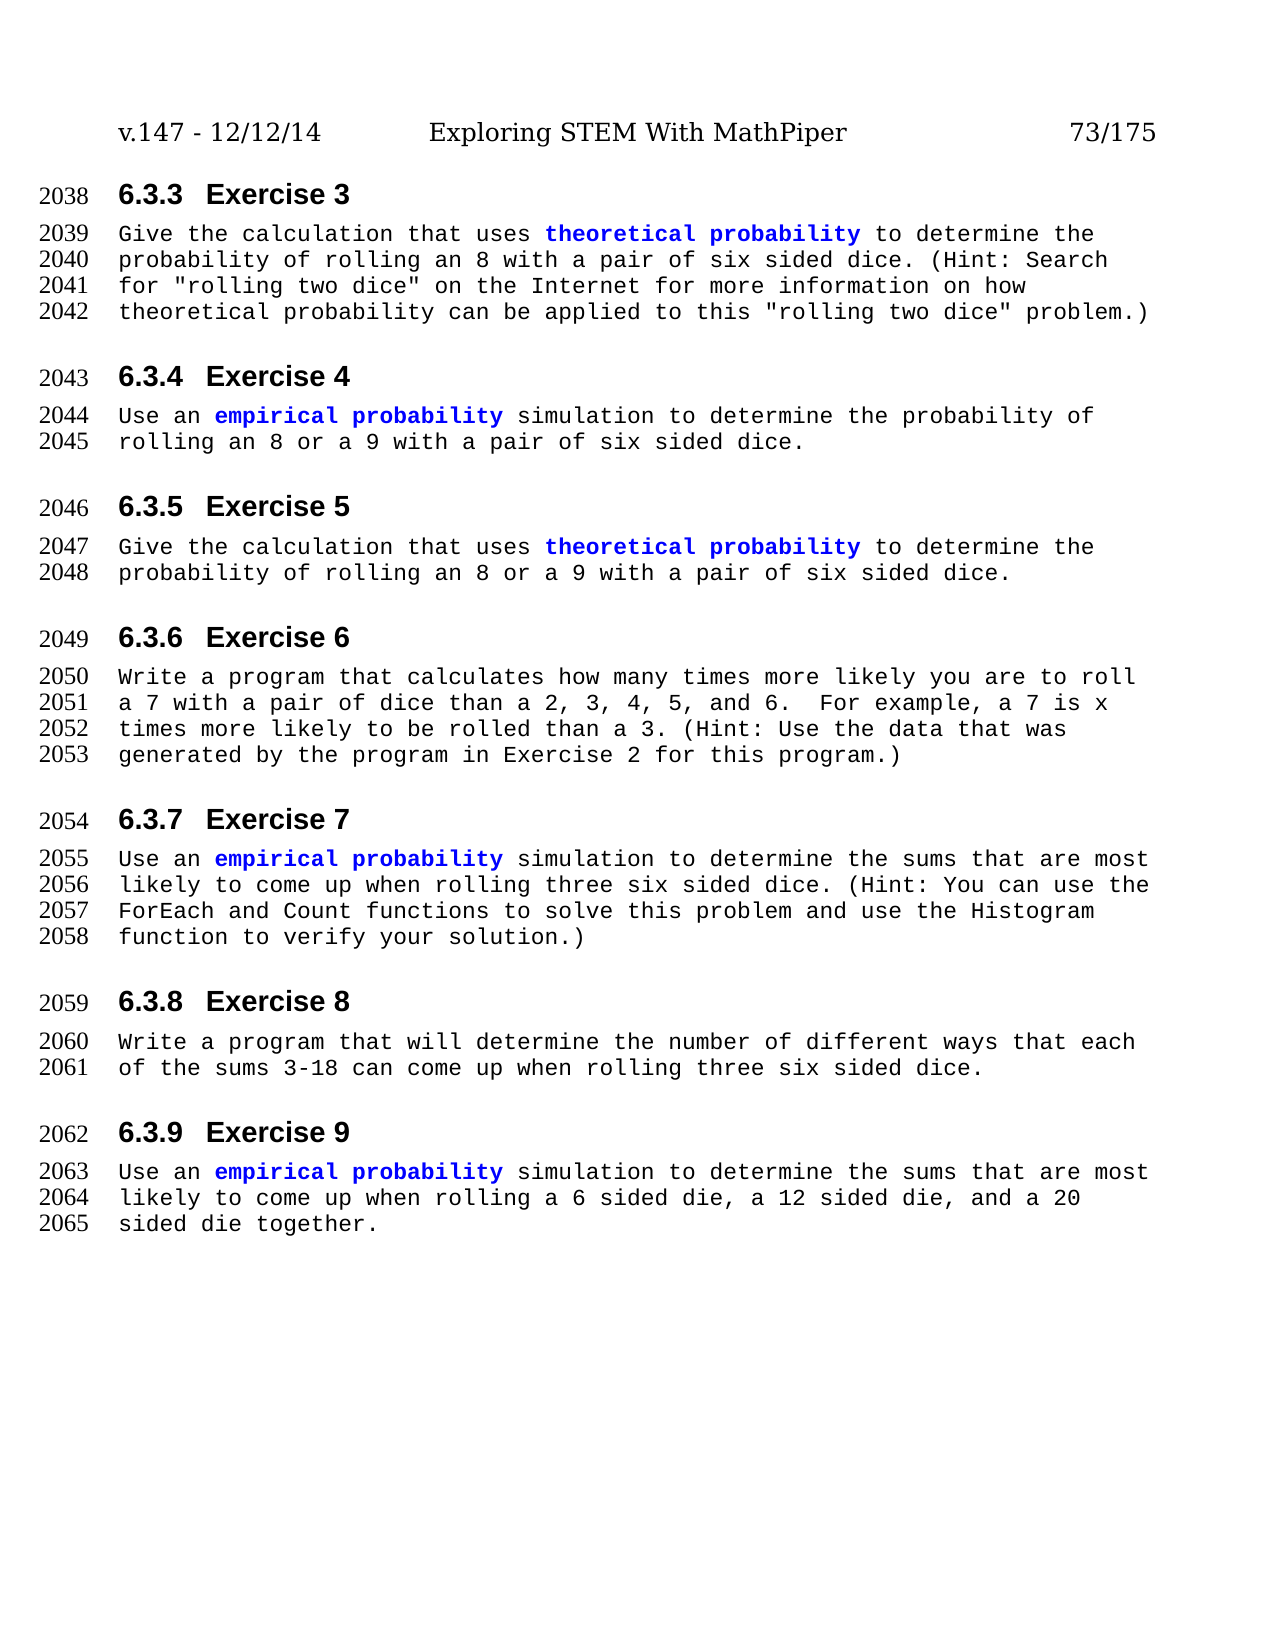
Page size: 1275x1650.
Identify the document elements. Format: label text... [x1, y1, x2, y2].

text Use an empirical probability simulation to determine the sums that are most likely to come up when rolling three six sided dice. (Hint: You can use the ForEach and Count functions to solve this problem and use the Histogram function to verify your solution.) [118, 848, 1157, 951]
subtitle Exercise 6 [118, 620, 1157, 653]
subtitle Exercise 4 [118, 359, 1157, 393]
subtitle Exercise 7 [118, 802, 1157, 836]
text Use an empirical probability simulation to determine the sums that are most likely to come up when rolling a 6 sided die, a 12 sided die, and a 20 sided die together. [118, 1160, 1157, 1238]
subtitle Exercise 3 [118, 177, 1157, 210]
text Give the calculation that uses theoretical probability to determine the probability of rolling an 8 or a 9 with a pair of six sided dice. [118, 535, 1157, 587]
subtitle Exercise 5 [118, 489, 1157, 523]
text Write a program that calculates how many times more likely you are to roll a 7 with a pair of dice than a 2, 3, 4, 5, and 6. For example, a 7 is x times more likely to be rolled than a 3. (Hint: Use the data that was generated by the program in Exercise 2 for this program.) [118, 665, 1157, 769]
text Use an empirical probability simulation to determine the probability of rolling an 8 or a 9 with a pair of six sided dice. [118, 404, 1157, 456]
subtitle Exercise 8 [118, 984, 1157, 1018]
text Give the calculation that uses theoretical probability to determine the probability of rolling an 8 with a pair of six sided dice. (Hint: Search for "rolling two dice" on the Internet for more information on how theoretical probability can be applied to this "rolling two dice" problem.) [118, 222, 1157, 326]
text Write a program that will determine the number of different ways that each of the sums 3-18 can come up when rolling three six sided dice. [118, 1030, 1157, 1082]
subtitle Exercise 9 [118, 1115, 1157, 1148]
